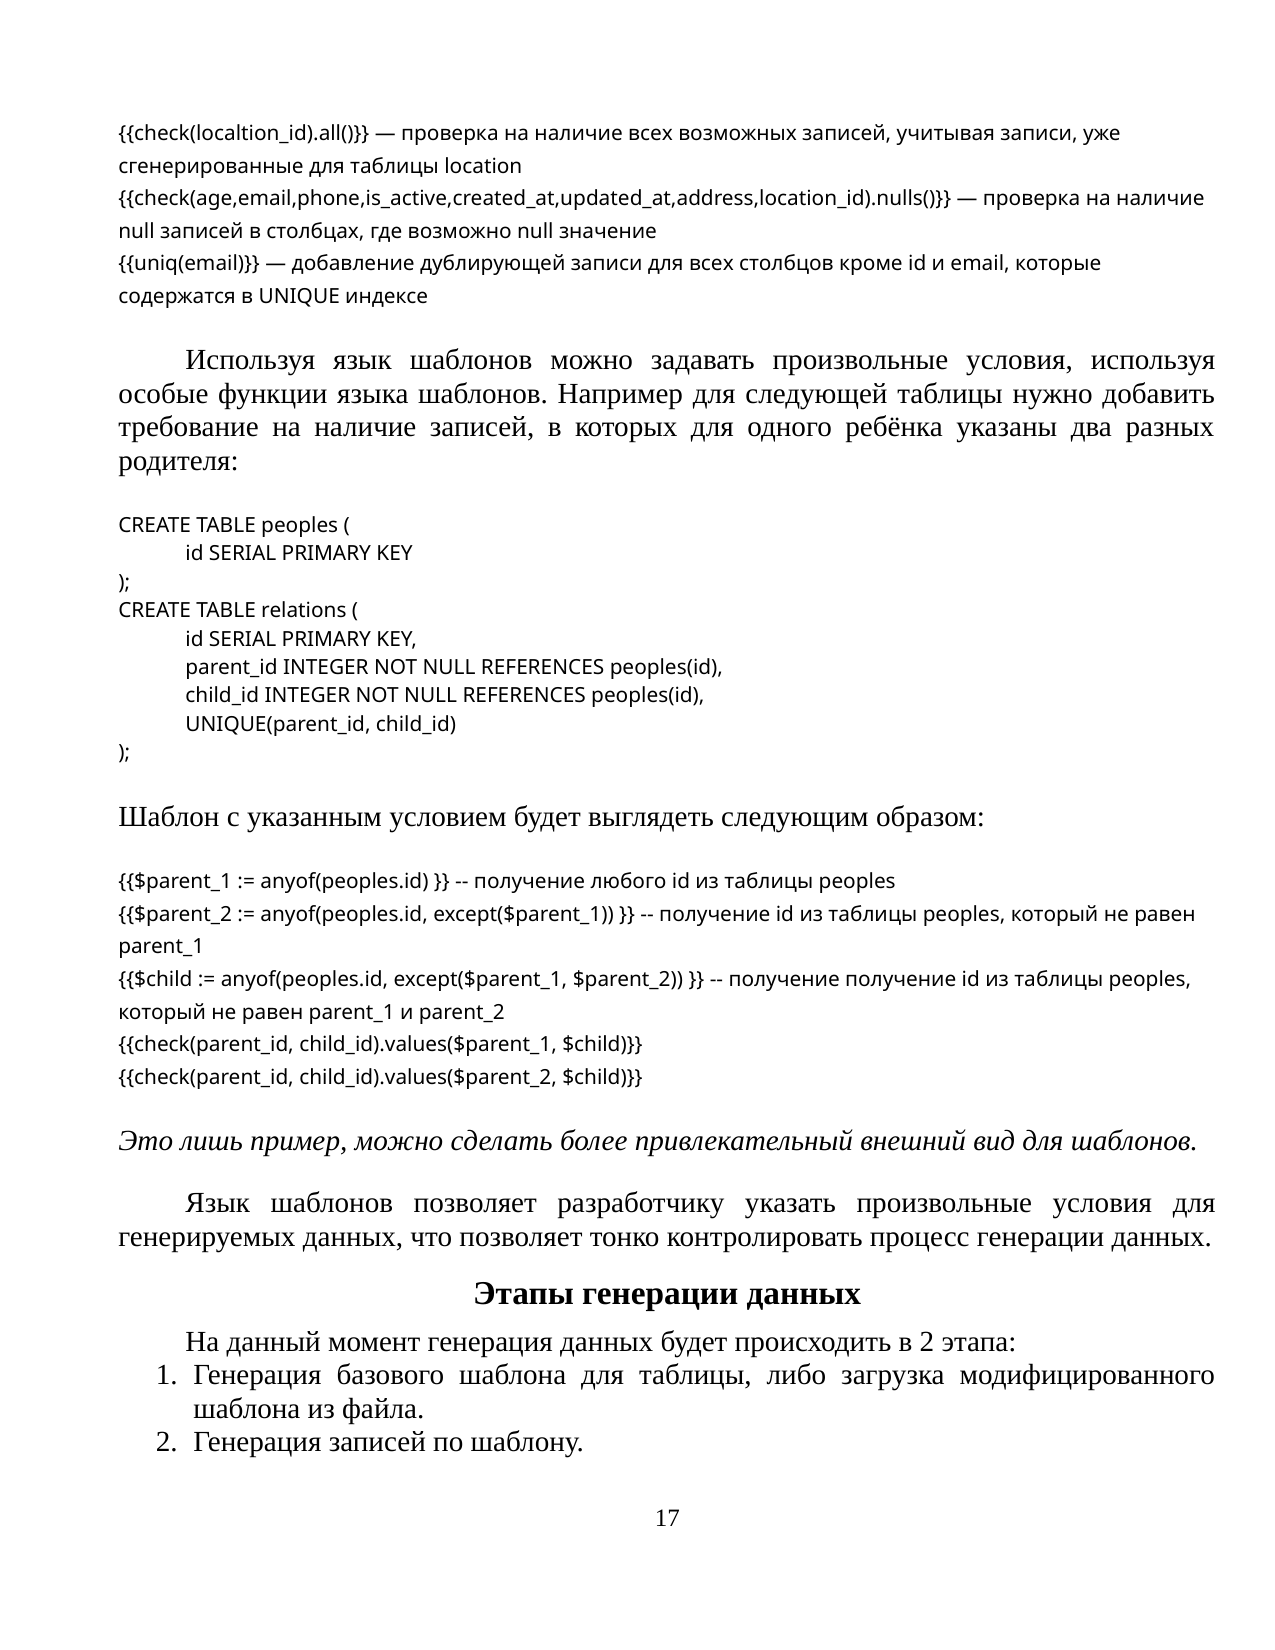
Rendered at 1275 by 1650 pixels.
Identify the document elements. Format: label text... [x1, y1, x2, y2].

text child_id INTEGER NOT NULL REFERENCES peoples(id), [118, 681, 1216, 709]
text {{check(parent_id, child_id).values($parent_1, $child)}} [118, 1029, 1216, 1058]
text ); [118, 567, 1216, 595]
text CREATE TABLE relations ( [118, 595, 1216, 624]
text Это лишь пример, можно сделать более привлекательный внешний вид для шаблонов. [118, 1123, 1216, 1157]
text parent_id INTEGER NOT NULL REFERENCES peoples(id), [118, 652, 1216, 681]
text {{$child := anyof(peoples.id, except($parent_1, $parent_2)) }} -- получение получение id из таблицы peoples, который не равен parent_1 и parent_2 [118, 964, 1216, 1025]
text {{check(age,email,phone,is_active,created_at,updated_at,address,location_id).nulls()}} — проверка на наличие null записей в столбцах, где возможно null значение [118, 183, 1216, 244]
text Используя язык шаблонов можно задавать произвольные условия, используя особые функции языка шаблонов. Например для следующей таблицы нужно добавить требование на наличие записей, в которых для одного ребёнка указаны два разных родителя: [118, 342, 1216, 476]
subtitle Этапы генерации данных [118, 1273, 1216, 1311]
text Шаблон с указанным условием будет выглядеть следующим образом: [118, 799, 1216, 833]
list Генерация базового шаблона для таблицы, либо загрузка модифицированного шаблона из файла. [156, 1357, 1216, 1424]
text {{check(localtion_id).all()}} — проверка на наличие всех возможных записей, учитывая записи, уже сгенерированные для таблицы location [118, 118, 1216, 179]
text Язык шаблонов позволяет разработчику указать произвольные условия для генерируемых данных, что позволяет тонко контролировать процесс генерации данных. [118, 1185, 1216, 1252]
text {{check(parent_id, child_id).values($parent_2, $child)}} [118, 1062, 1216, 1091]
text UNIQUE(parent_id, child_id) [118, 709, 1216, 737]
list Генерация записей по шаблону. [156, 1424, 1216, 1458]
text {{$parent_2 := anyof(peoples.id, except($parent_1)) }} -- получение id из таблицы peoples, который не равен parent_1 [118, 899, 1216, 960]
text ); [118, 737, 1216, 766]
text id SERIAL PRIMARY KEY [118, 538, 1216, 567]
text id SERIAL PRIMARY KEY, [118, 624, 1216, 652]
text CREATE TABLE peoples ( [118, 510, 1216, 538]
text {{uniq(email)}} — добавление дублирующей записи для всех столбцов кроме id и email, которые содержатся в UNIQUE индексе [118, 248, 1216, 309]
text На данный момент генерация данных будет происходить в 2 этапа: [118, 1324, 1216, 1357]
text {{$parent_1 := anyof(peoples.id) }} -- получение любого id из таблицы peoples [118, 866, 1216, 895]
